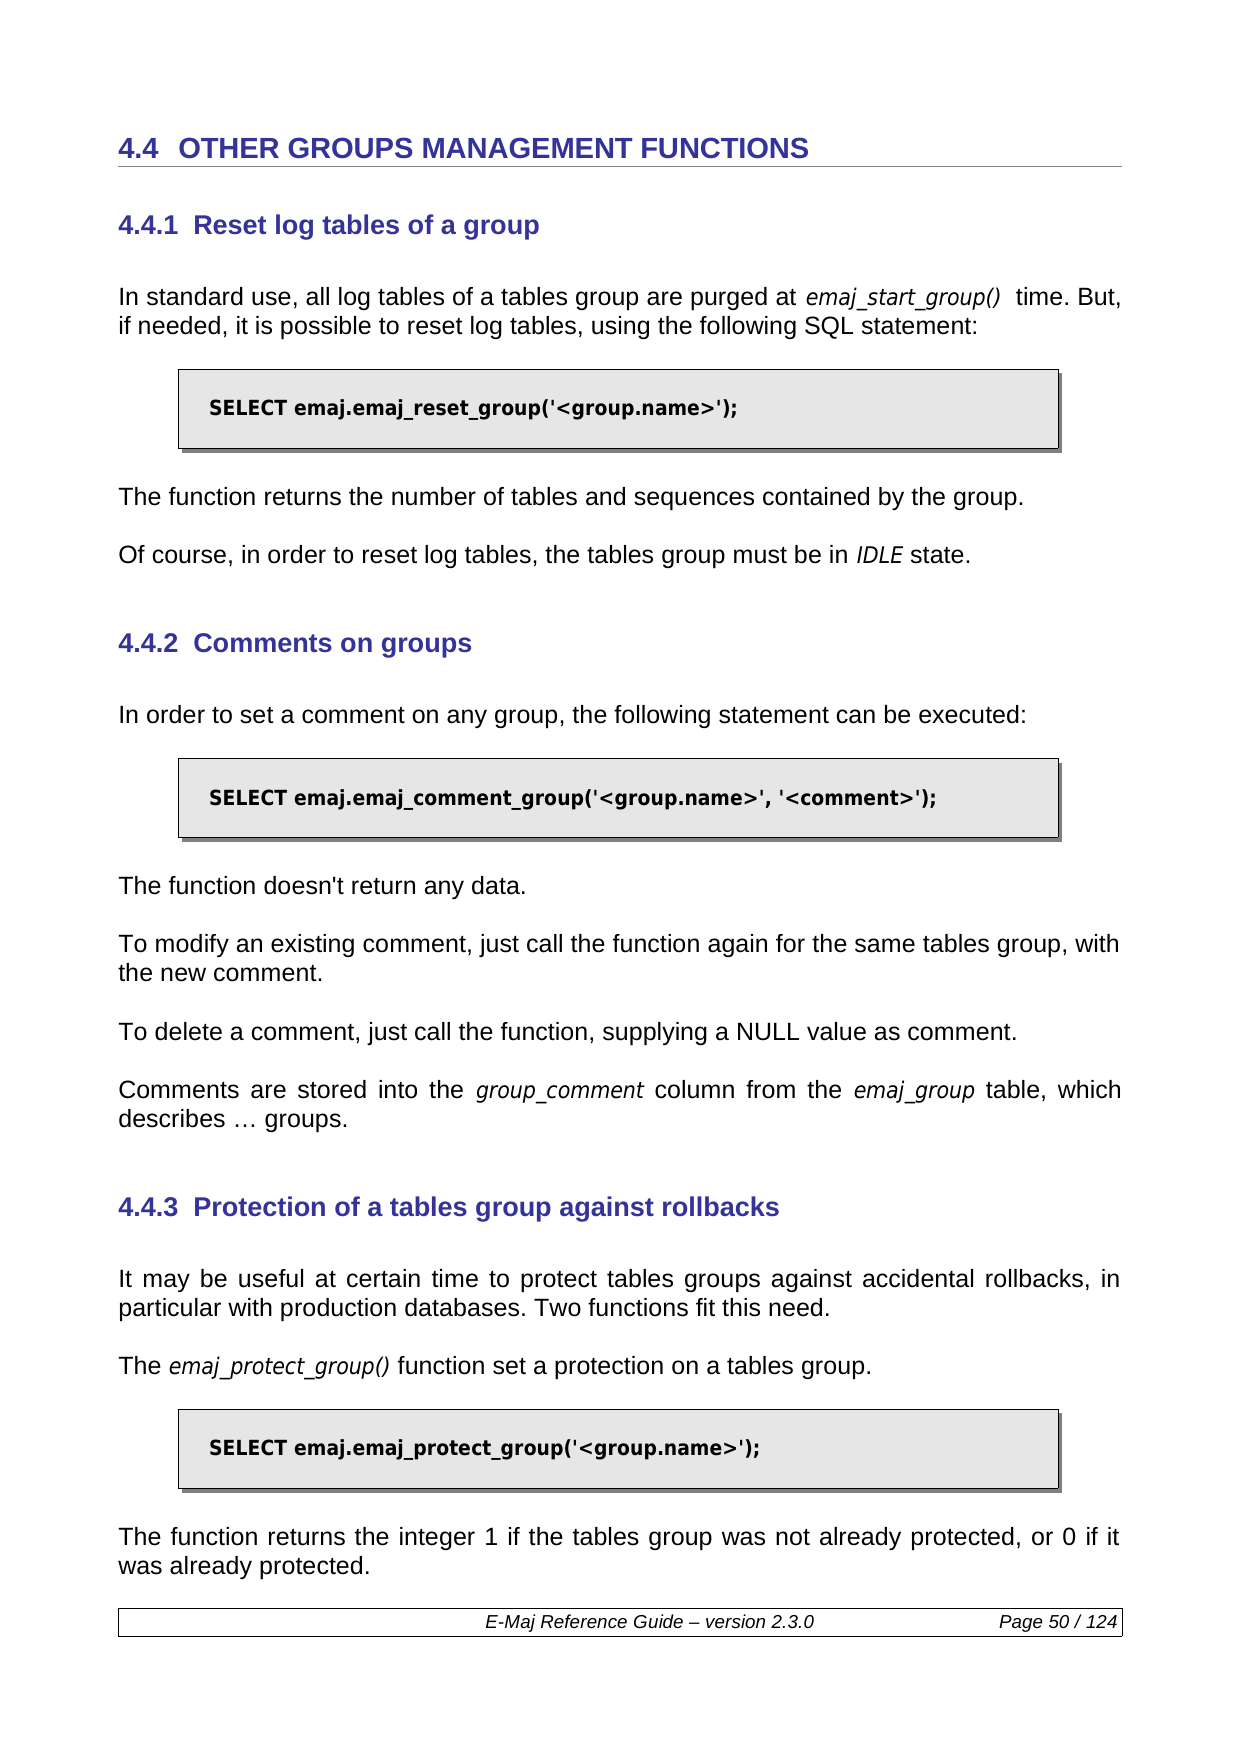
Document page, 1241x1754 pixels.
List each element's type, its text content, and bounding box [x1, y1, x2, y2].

text SELECT emaj.emaj_reset_group('<group.name>'); [179, 393, 1058, 418]
text In standard use, all log tables of a tables group are purged at emaj_start_group() time. But, if needed, it is possible to reset log tables, using the following SQL statement: [118, 281, 1122, 339]
text The emaj_protect_group() function set a protection on a tables group. [118, 1351, 1122, 1380]
subtitle Reset log tables of a group [118, 209, 1122, 240]
text In order to set a comment on any group, the following statement can be executed: [118, 700, 1122, 729]
text SELECT emaj.emaj_comment_group('<group.name>', '<comment>'); [179, 782, 1058, 807]
text To modify an existing comment, just call the function again for the same tables group, with the new comment. [118, 929, 1122, 987]
text Of course, in order to reset log tables, the tables group must be in IDLE state. [118, 540, 1122, 569]
text The function doesn't return any data. [118, 871, 1122, 900]
text The function returns the integer 1 if the tables group was not already protected, or 0 if it was already protected. [118, 1522, 1122, 1580]
text The function returns the number of tables and sequences contained by the group. [118, 482, 1122, 511]
text It may be useful at certain time to protect tables groups against accidental rollbacks, in particular with production databases. Two functions fit this need. [118, 1263, 1122, 1322]
subtitle Comments on groups [118, 627, 1122, 658]
subtitle Protection of a tables group against rollbacks [118, 1191, 1122, 1222]
text To delete a comment, just call the function, supplying a NULL value as comment. [118, 1016, 1122, 1046]
text SELECT emaj.emaj_protect_group('<group.name>'); [179, 1433, 1058, 1458]
text Comments are stored into the group_comment column from the emaj_group table, which describes … groups. [118, 1074, 1122, 1133]
subtitle Other groups management functions [118, 131, 1122, 166]
